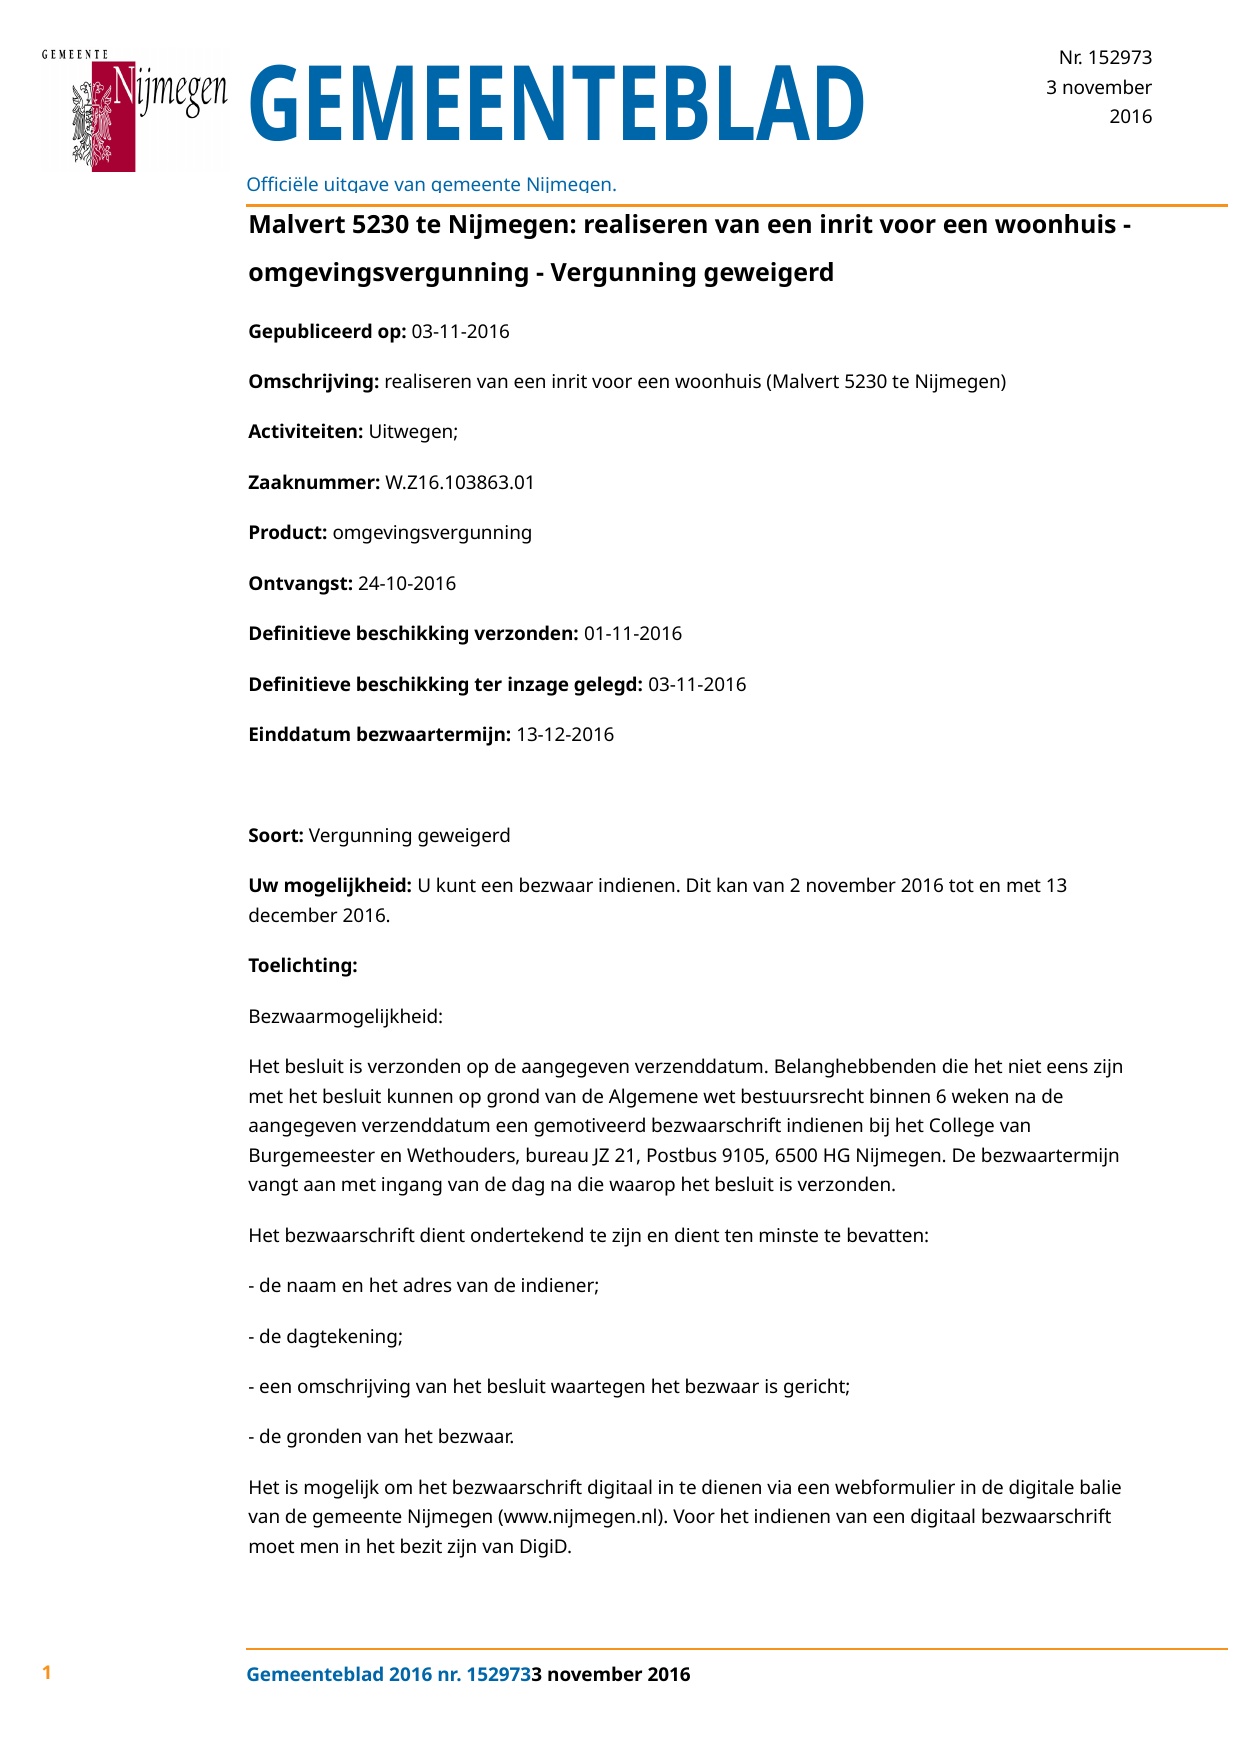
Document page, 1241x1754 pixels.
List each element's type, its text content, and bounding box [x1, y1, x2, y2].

text Omschrijving: realiseren van een inrit voor een woonhuis (Malvert 5230 te Nijmegen) [248, 368, 1152, 394]
text - de naam en het adres van de indiener; [248, 1272, 1152, 1298]
text Ontvangst: 24-10-2016 [248, 570, 1152, 596]
text Zaaknummer: W.Z16.103863.01 [248, 469, 1152, 495]
text Gepubliceerd op: 03-11-2016 [248, 318, 1152, 344]
text Het is mogelijk om het bezwaarschrift digitaal in te dienen via een webformulier in de digitale balie van de gemeente Nijmegen (www.nijmegen.nl). Voor het indienen van een digitaal bezwaarschrift moet men in het bezit zijn van DigiD. [248, 1474, 1152, 1559]
text Malvert 5230 te Nijmegen: realiseren van een inrit voor een woonhuis - omgevingsvergunning - Vergunning geweigerd [248, 207, 1152, 288]
text Soort: Vergunning geweigerd [248, 822, 1152, 848]
text Definitieve beschikking verzonden: 01-11-2016 [248, 620, 1152, 646]
text Activiteiten: Uitwegen; [248, 419, 1152, 444]
text Uw mogelijkheid: U kunt een bezwaar indienen. Dit kan van 2 november 2016 tot en met 13 december 2016. [248, 872, 1152, 928]
text Einddatum bezwaartermijn: 13-12-2016 [248, 721, 1152, 747]
text - de dagtekening; [248, 1323, 1152, 1349]
text - de gronden van het bezwaar. [248, 1424, 1152, 1449]
text - een omschrijving van het besluit waartegen het bezwaar is gericht; [248, 1373, 1152, 1399]
text Product: omgevingsvergunning [248, 519, 1152, 545]
text Het bezwaarschrift dient ondertekend te zijn en dient ten minste te bevatten: [248, 1222, 1152, 1248]
text Bezwaarmogelijkheid: [248, 1003, 1152, 1029]
text Toelichting: [248, 952, 1152, 978]
text Definitieve beschikking ter inzage gelegd: 03-11-2016 [248, 671, 1152, 697]
text Het besluit is verzonden op de aangegeven verzenddatum. Belanghebbenden die het niet eens zijn met het besluit kunnen op grond van de Algemene wet bestuursrecht binnen 6 weken na de aangegeven verzenddatum een gemotiveerd bezwaarschrift indienen bij het College van Burgemeester en Wethouders, bureau JZ 21, Postbus 9105, 6500 HG Nijmegen. De bezwaartermijn vangt aan met ingang van de dag na die waarop het besluit is verzonden. [248, 1053, 1152, 1197]
picture [41, 47, 231, 172]
